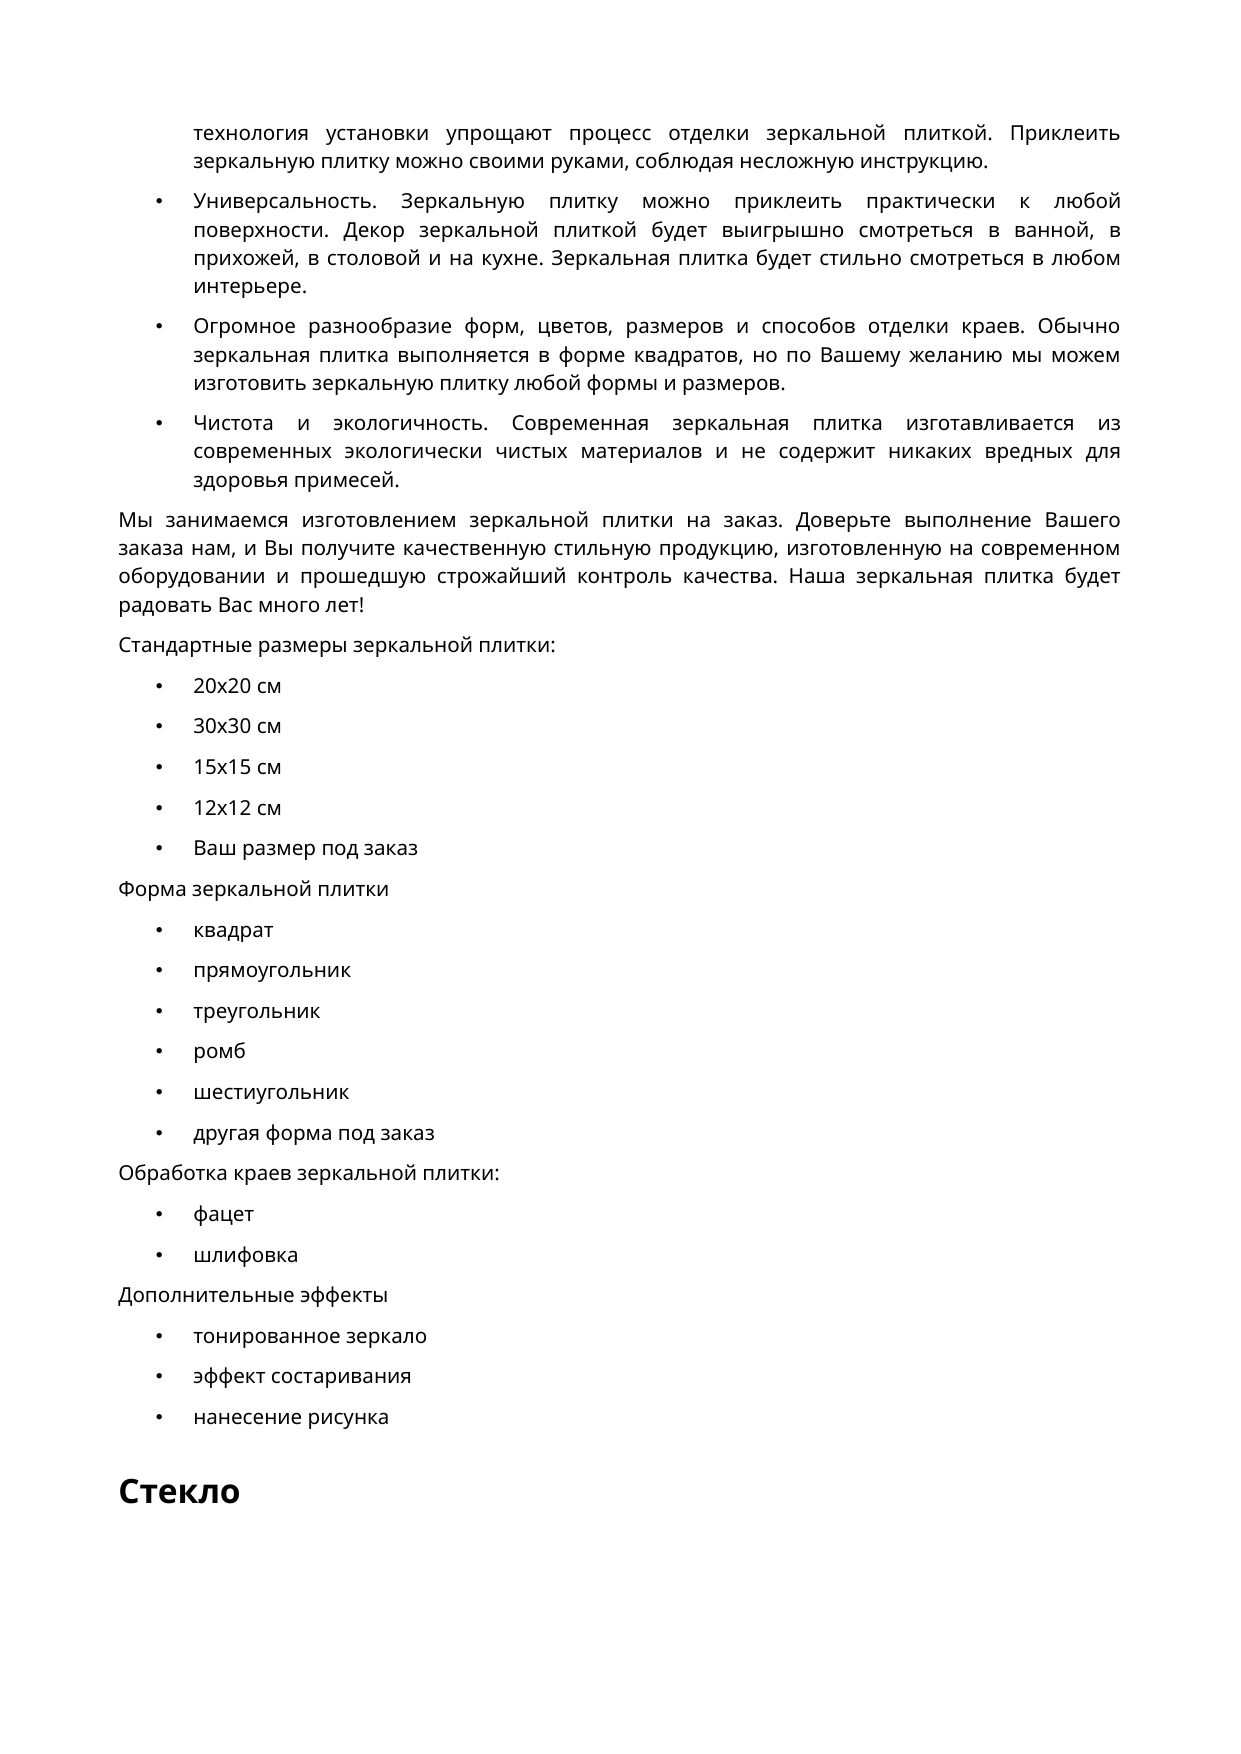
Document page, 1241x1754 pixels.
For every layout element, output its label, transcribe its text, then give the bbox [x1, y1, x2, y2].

list треугольник [156, 996, 1122, 1024]
text Форма зеркальной плитки [118, 874, 1122, 902]
list квадрат [156, 915, 1122, 943]
text Стандартные размеры зеркальной плитки: [118, 631, 1122, 659]
list фацет [156, 1199, 1122, 1227]
list другая форма под заказ [156, 1118, 1122, 1146]
list ромб [156, 1037, 1122, 1065]
subtitle Стекло [118, 1468, 1122, 1514]
list 15х15 см [156, 752, 1122, 781]
list 30х30 см [156, 712, 1122, 740]
text Дополнительные эффекты [118, 1281, 1122, 1309]
list эффект состаривания [156, 1362, 1122, 1390]
list Чистота и экологичность. Современная зеркальная плитка изготавливается из современных экологически чистых материалов и не содержит никаких вредных для здоровья примесей. [156, 409, 1122, 493]
text Мы занимаемся изготовлением зеркальной плитки на заказ. Доверьте выполнение Вашего заказа нам, и Вы получите качественную стильную продукцию, изготовленную на современном оборудовании и прошедшую строжайший контроль качества. Наша зеркальная плитка будет радовать Вас много лет! [118, 506, 1122, 618]
list Ваш размер под заказ [156, 834, 1122, 862]
text Обработка краев зеркальной плитки: [118, 1159, 1122, 1187]
list 12х12 см [156, 793, 1122, 821]
list шлифовка [156, 1240, 1122, 1268]
list технология установки упрощают процесс отделки зеркальной плиткой. Приклеить зеркальную плитку можно своими руками, соблюдая несложную инструкцию. [156, 118, 1122, 174]
list 20х20 см [156, 671, 1122, 699]
list нанесение рисунка [156, 1402, 1122, 1431]
list тонированное зеркало [156, 1321, 1122, 1349]
list Универсальность. Зеркальную плитку можно приклеить практически к любой поверхности. Декор зеркальной плиткой будет выигрышно смотреться в ванной, в прихожей, в столовой и на кухне. Зеркальная плитка будет стильно смотреться в любом интерьере. [156, 187, 1122, 299]
list шестиугольник [156, 1077, 1122, 1106]
list Огромное разнообразие форм, цветов, размеров и способов отделки краев. Обычно зеркальная плитка выполняется в форме квадратов, но по Вашему желанию мы можем изготовить зеркальную плитку любой формы и размеров. [156, 312, 1122, 396]
list прямоугольник [156, 956, 1122, 984]
